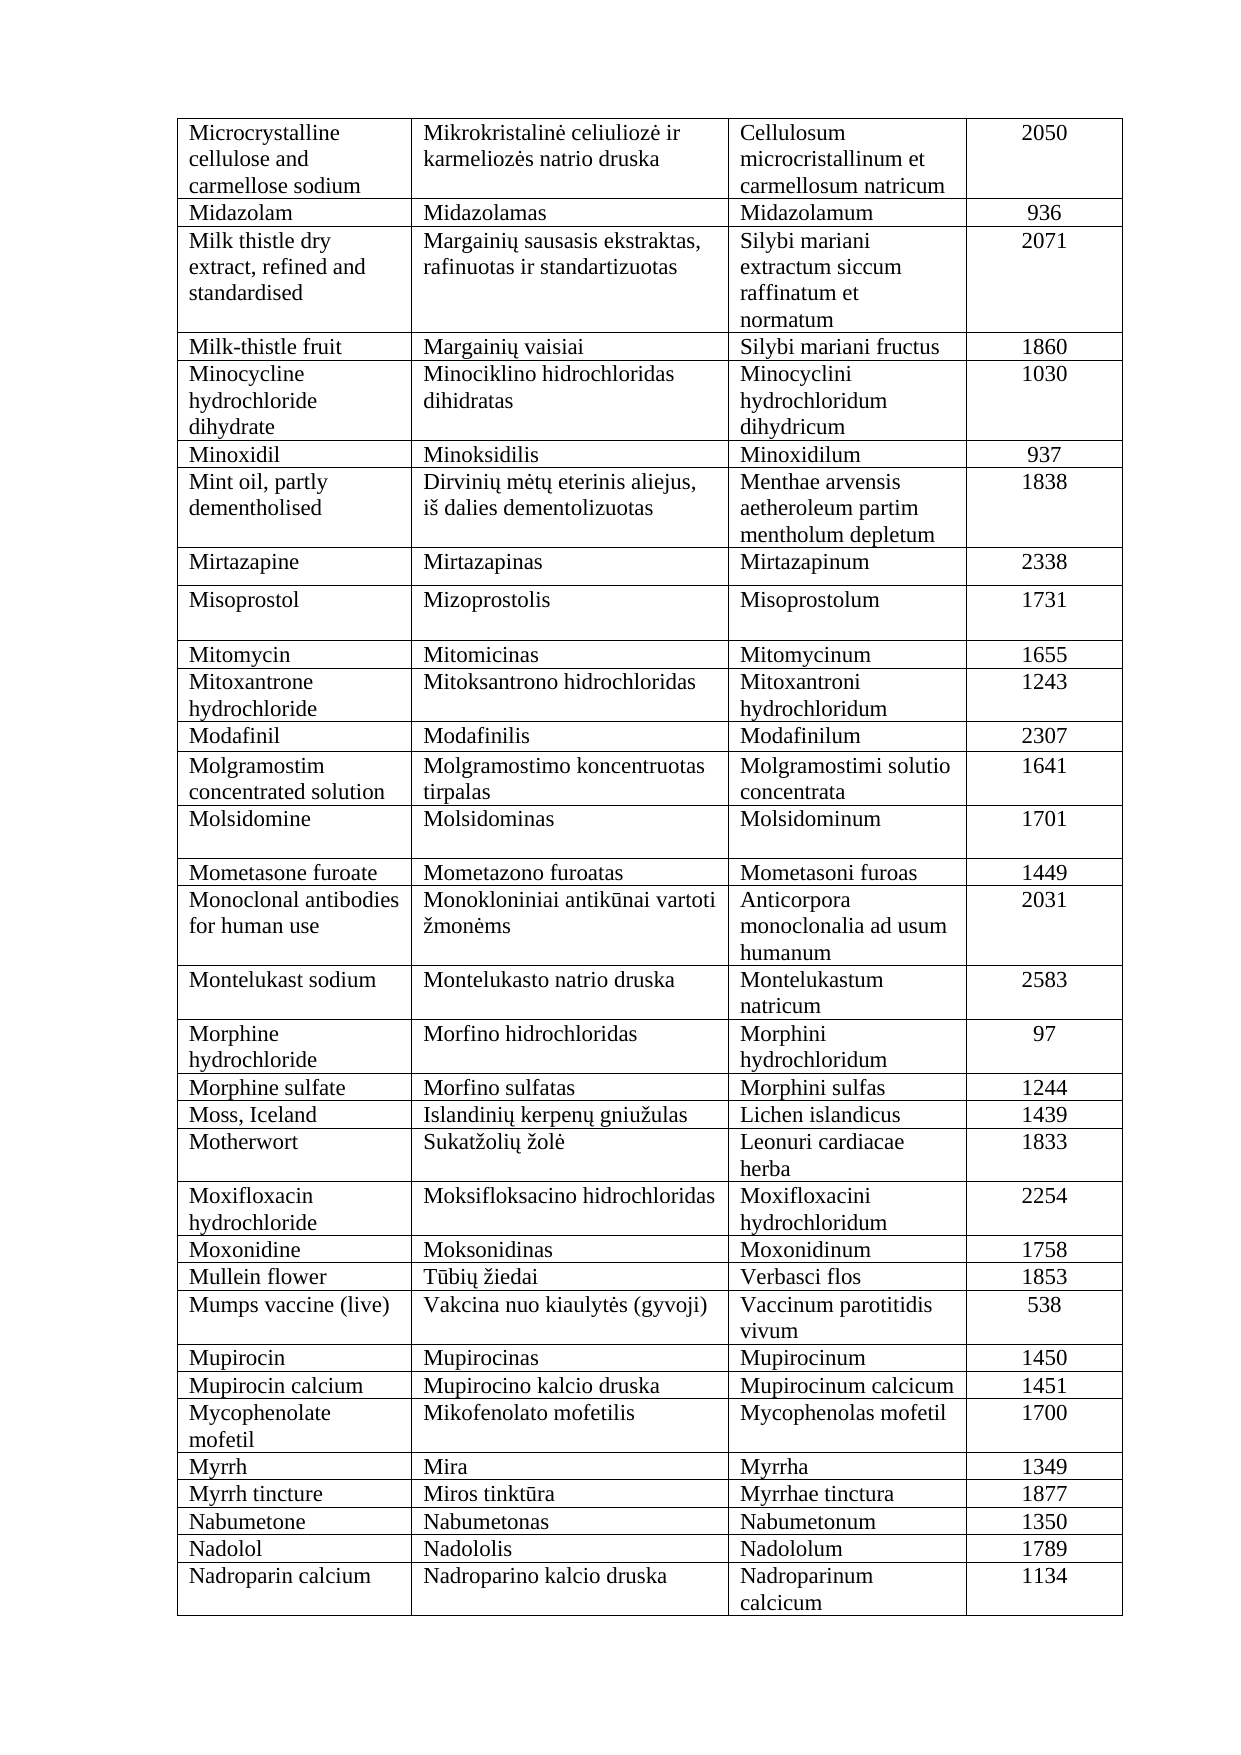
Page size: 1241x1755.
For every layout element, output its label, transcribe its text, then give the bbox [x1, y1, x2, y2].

table_cell Mizoprostolis [412, 586, 728, 640]
table_cell Mitoksantrono hidrochloridas [412, 669, 728, 721]
table_cell Mupirocin [178, 1345, 411, 1371]
table_cell Minocycline hydrochloride dihydrate [178, 361, 411, 439]
table_cell 1731 [967, 586, 1122, 640]
table_cell Misoprostolum [729, 586, 966, 640]
table_cell Morfino sulfatas [412, 1074, 728, 1100]
table_cell Mitomicinas [412, 641, 728, 667]
table_cell Morphine sulfate [178, 1074, 411, 1100]
table_cell Sukatžolių žolė [412, 1129, 728, 1181]
table_cell 1789 [967, 1535, 1122, 1562]
table_cell Modafinilum [729, 722, 966, 751]
table_cell Moxonidine [178, 1236, 411, 1262]
table_cell Midazolamum [729, 199, 966, 226]
table_cell 2307 [967, 722, 1122, 751]
table_cell Mitoxantrone hydrochloride [178, 669, 411, 721]
table_cell Mumps vaccine (live) [178, 1291, 411, 1343]
table_cell Nadolol [178, 1535, 411, 1562]
table_cell Microcrystalline cellulose and carmellose sodium [178, 119, 411, 198]
table_cell 1833 [967, 1129, 1122, 1181]
table_cell Mupirocinum calcicum [729, 1372, 966, 1398]
table_cell Myrrh [178, 1453, 411, 1479]
table_cell Moksonidinas [412, 1236, 728, 1262]
table_cell Anticorpora monoclonalia ad usum humanum [729, 886, 966, 965]
table_cell 1030 [967, 361, 1122, 439]
table_cell 1853 [967, 1263, 1122, 1290]
table_cell Minoksidilis [412, 441, 728, 467]
table_cell Molsidomine [178, 806, 411, 858]
table_cell Mullein flower [178, 1263, 411, 1290]
table_cell Minoxidilum [729, 441, 966, 467]
table_cell Mirtazapinum [729, 548, 966, 585]
table_cell Mitoxantroni hydrochloridum [729, 669, 966, 721]
table_cell Milk thistle dry extract, refined and standardised [178, 227, 411, 332]
table_cell Nadololum [729, 1535, 966, 1562]
table_cell Montelukast sodium [178, 966, 411, 1019]
table_cell Monokloniniai antikūnai vartoti žmonėms [412, 886, 728, 965]
table_cell Nadololis [412, 1535, 728, 1562]
table_cell Minociklino hidrochloridas dihidratas [412, 361, 728, 439]
table_cell Vakcina nuo kiaulytės (gyvoji) [412, 1291, 728, 1343]
table_cell Modafinilis [412, 722, 728, 751]
table_cell Mitomycinum [729, 641, 966, 667]
table_cell 1860 [967, 333, 1122, 359]
table_cell Moksifloksacino hidrochloridas [412, 1182, 728, 1235]
table_cell Molgramostimo koncentruotas tirpalas [412, 752, 728, 804]
table_cell 2031 [967, 886, 1122, 965]
table_cell 1349 [967, 1453, 1122, 1479]
table_cell Monoclonal antibodies for human use [178, 886, 411, 965]
table_cell Molsidominas [412, 806, 728, 858]
table_cell Cellulosum microcristallinum et carmellosum natricum [729, 119, 966, 198]
table_cell Silybi mariani extractum siccum raffinatum et normatum [729, 227, 966, 332]
table_cell Minoxidil [178, 441, 411, 467]
table_cell Morphini hydrochloridum [729, 1020, 966, 1073]
table_cell Margainių vaisiai [412, 333, 728, 359]
table_cell 1243 [967, 669, 1122, 721]
table_cell Lichen islandicus [729, 1101, 966, 1127]
table_cell 1877 [967, 1480, 1122, 1507]
table_cell 1350 [967, 1508, 1122, 1534]
table_cell Margainių sausasis ekstraktas, rafinuotas ir standartizuotas [412, 227, 728, 332]
table_cell Mometasone furoate [178, 859, 411, 885]
table_cell 2338 [967, 548, 1122, 585]
table_cell Mira [412, 1453, 728, 1479]
table_cell Nadroparinum calcicum [729, 1563, 966, 1615]
table_cell Myrrhae tinctura [729, 1480, 966, 1507]
table_cell Tūbių žiedai [412, 1263, 728, 1290]
table_cell Molgramostim concentrated solution [178, 752, 411, 804]
table_cell Myrrha [729, 1453, 966, 1479]
table_cell Motherwort [178, 1129, 411, 1181]
table_cell Nabumetone [178, 1508, 411, 1534]
table_cell Milk-thistle fruit [178, 333, 411, 359]
table_cell 1134 [967, 1563, 1122, 1615]
table_cell Nabumetonum [729, 1508, 966, 1534]
table_cell Misoprostol [178, 586, 411, 640]
table_cell Morphini sulfas [729, 1074, 966, 1100]
table_cell Mint oil, partly dementholised [178, 468, 411, 547]
table_cell Molgramostimi solutio concentrata [729, 752, 966, 804]
table_cell Minocyclini hydrochloridum dihydricum [729, 361, 966, 439]
table_cell Vaccinum parotitidis vivum [729, 1291, 966, 1343]
table_cell Mitomycin [178, 641, 411, 667]
table_cell 1244 [967, 1074, 1122, 1100]
table_cell Mupirocin calcium [178, 1372, 411, 1398]
table_cell Nabumetonas [412, 1508, 728, 1534]
table_cell Nadroparin calcium [178, 1563, 411, 1615]
table_cell Mupirocinum [729, 1345, 966, 1371]
table_cell Mometasoni furoas [729, 859, 966, 885]
table_cell Moxifloxacini hydrochloridum [729, 1182, 966, 1235]
table_cell Mycophenolate mofetil [178, 1399, 411, 1452]
table_cell 937 [967, 441, 1122, 467]
table_cell 2254 [967, 1182, 1122, 1235]
table_cell Mikrokristalinė celiuliozė ir karmeliozės natrio druska [412, 119, 728, 198]
table_cell Nadroparino kalcio druska [412, 1563, 728, 1615]
table_cell 97 [967, 1020, 1122, 1073]
table_cell Montelukasto natrio druska [412, 966, 728, 1019]
table_cell Leonuri cardiacae herba [729, 1129, 966, 1181]
table_cell 1449 [967, 859, 1122, 885]
table_cell Midazolam [178, 199, 411, 226]
table_cell Morfino hidrochloridas [412, 1020, 728, 1073]
table_cell Modafinil [178, 722, 411, 751]
table_cell Mupirocino kalcio druska [412, 1372, 728, 1398]
table_cell 1700 [967, 1399, 1122, 1452]
table_cell 1450 [967, 1345, 1122, 1371]
table_cell Moss, Iceland [178, 1101, 411, 1127]
table_cell Morphine hydrochloride [178, 1020, 411, 1073]
table_cell Moxonidinum [729, 1236, 966, 1262]
table_cell 2583 [967, 966, 1122, 1019]
table_cell 538 [967, 1291, 1122, 1343]
table_cell 1655 [967, 641, 1122, 667]
table_cell 1641 [967, 752, 1122, 804]
table_cell Moxifloxacin hydrochloride [178, 1182, 411, 1235]
table_cell Molsidominum [729, 806, 966, 858]
table_cell 1451 [967, 1372, 1122, 1398]
table_cell Menthae arvensis aetheroleum partim mentholum depletum [729, 468, 966, 547]
table_cell Mikofenolato mofetilis [412, 1399, 728, 1452]
table_cell 1701 [967, 806, 1122, 858]
table_cell 1758 [967, 1236, 1122, 1262]
table_cell Mirtazapine [178, 548, 411, 585]
table_cell Mupirocinas [412, 1345, 728, 1371]
table_cell 1439 [967, 1101, 1122, 1127]
table_cell Myrrh tincture [178, 1480, 411, 1507]
table_cell Montelukastum natricum [729, 966, 966, 1019]
table_cell 1838 [967, 468, 1122, 547]
table_cell Verbasci flos [729, 1263, 966, 1290]
table_cell 2071 [967, 227, 1122, 332]
table_cell Silybi mariani fructus [729, 333, 966, 359]
table_cell Mirtazapinas [412, 548, 728, 585]
table_cell 936 [967, 199, 1122, 226]
table_cell Midazolamas [412, 199, 728, 226]
table_cell Mometazono furoatas [412, 859, 728, 885]
table_cell 2050 [967, 119, 1122, 198]
table_cell Miros tinktūra [412, 1480, 728, 1507]
table_cell Islandinių kerpenų gniužulas [412, 1101, 728, 1127]
table_cell Mycophenolas mofetil [729, 1399, 966, 1452]
table_cell Dirvinių mėtų eterinis aliejus, iš dalies dementolizuotas [412, 468, 728, 547]
